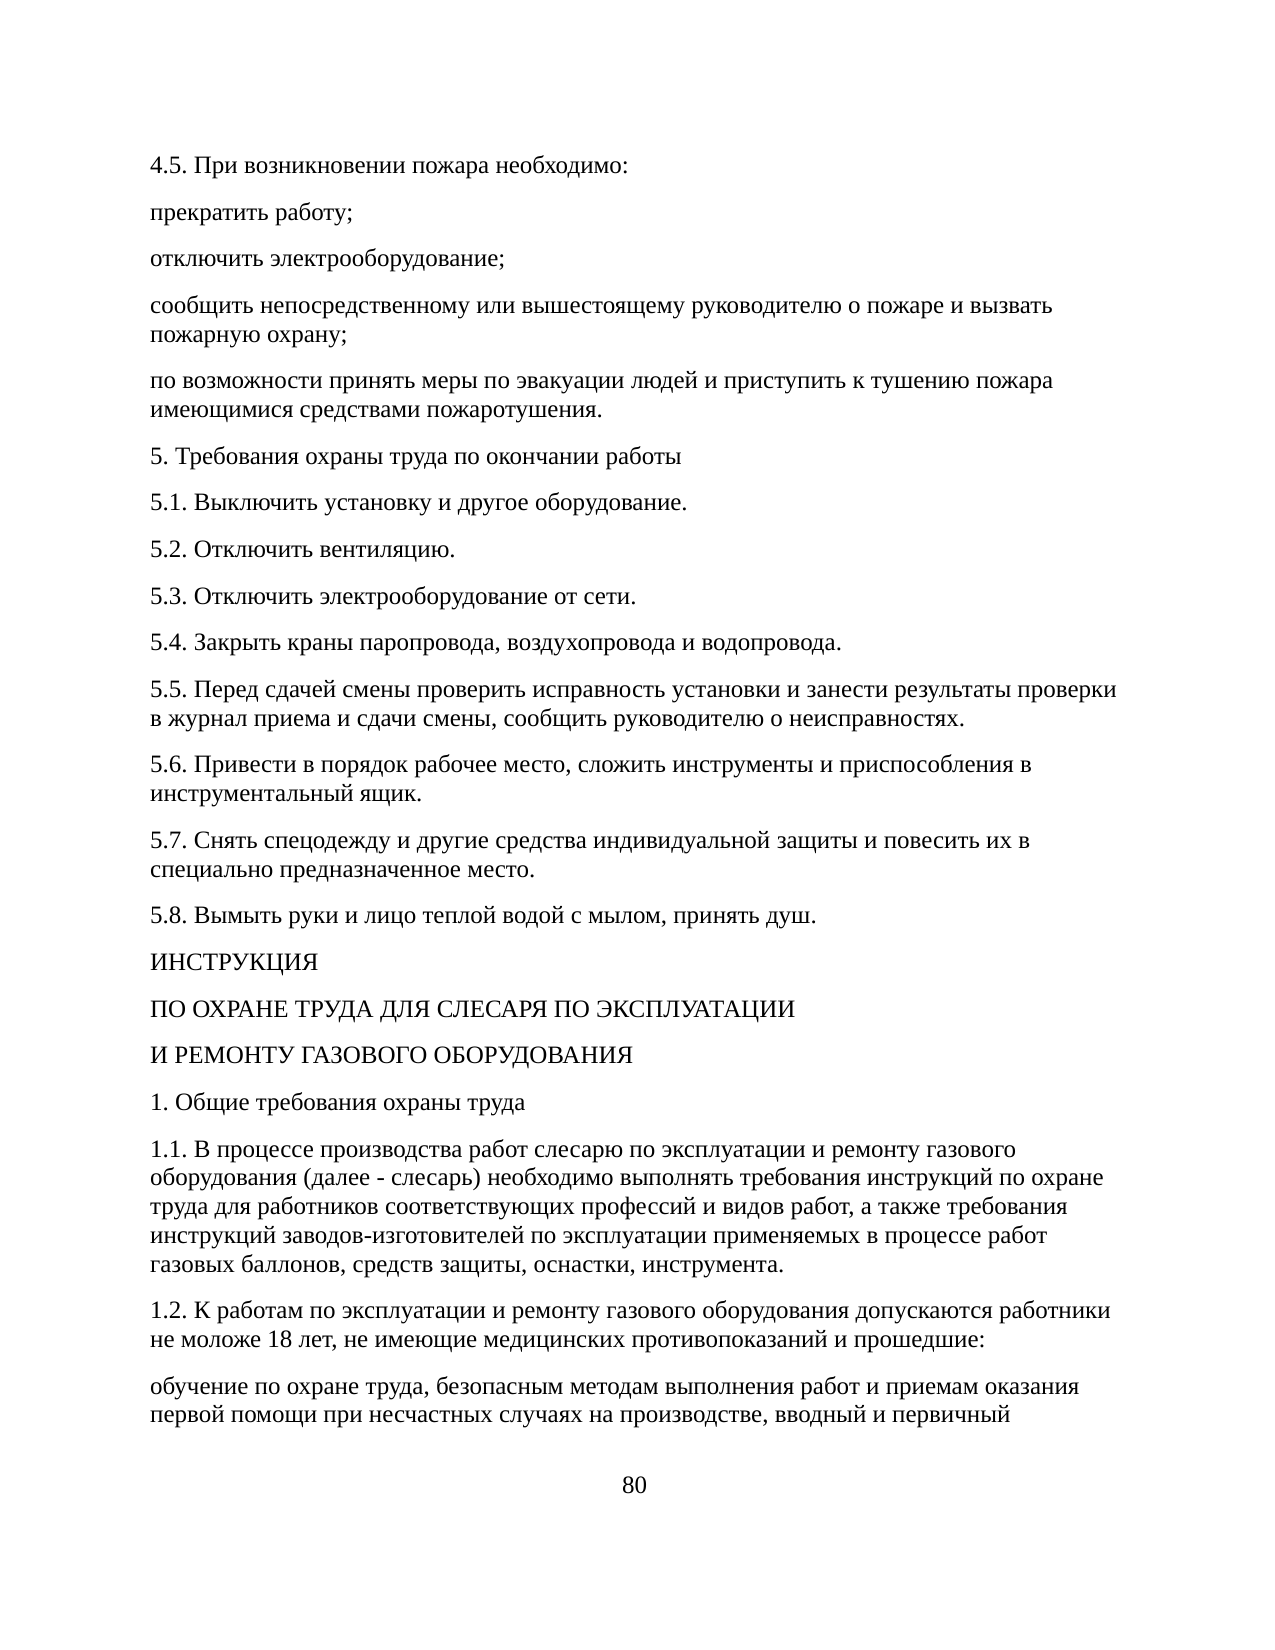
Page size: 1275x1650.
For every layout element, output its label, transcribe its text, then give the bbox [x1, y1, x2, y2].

text 4.5. При возникновении пожара необходимо: [150, 150, 1125, 179]
text 5.7. Снять спецодежду и другие средства индивидуальной защиты и повесить их в специально предназначенное место. [150, 825, 1125, 882]
text сообщить непосредственному или вышестоящему руководителю о пожаре и вызвать пожарную охрану; [150, 290, 1125, 347]
text отключить электрооборудование; [150, 243, 1125, 272]
text И РЕМОНТУ ГАЗОВОГО ОБОРУДОВАНИЯ [150, 1040, 1125, 1069]
text 5.5. Перед сдачей смены проверить исправность установки и занести результаты проверки в журнал приема и сдачи смены, сообщить руководителю о неисправностях. [150, 674, 1125, 732]
text 5.1. Выключить установку и другое оборудование. [150, 487, 1125, 516]
text обучение по охране труда, безопасным методам выполнения работ и приемам оказания первой помощи при несчастных случаях на производстве, вводный и первичный [150, 1371, 1125, 1428]
text 5.6. Привести в порядок рабочее место, сложить инструменты и приспособления в инструментальный ящик. [150, 749, 1125, 807]
text 5.8. Вымыть руки и лицо теплой водой с мылом, принять душ. [150, 900, 1125, 929]
text по возможности принять меры по эвакуации людей и приступить к тушению пожара имеющимися средствами пожаротушения. [150, 365, 1125, 423]
text 5.3. Отключить электрооборудование от сети. [150, 581, 1125, 609]
text 1.2. К работам по эксплуатации и ремонту газового оборудования допускаются работники не моложе 18 лет, не имеющие медицинских противопоказаний и прошедшие: [150, 1295, 1125, 1353]
text ПО ОХРАНЕ ТРУДА ДЛЯ СЛЕСАРЯ ПО ЭКСПЛУАТАЦИИ [150, 994, 1125, 1022]
text прекратить работу; [150, 197, 1125, 225]
text 5.4. Закрыть краны паропровода, воздухопровода и водопровода. [150, 627, 1125, 656]
text 1.1. В процессе производства работ слесарю по эксплуатации и ремонту газового оборудования (далее - слесарь) необходимо выполнять требования инструкций по охране труда для работников соответствующих профессий и видов работ, а также требования инструкций заводов-изготовителей по эксплуатации применяемых в процессе работ газовых баллонов, средств защиты, оснастки, инструмента. [150, 1134, 1125, 1277]
text 5.2. Отключить вентиляцию. [150, 534, 1125, 563]
text ИНСТРУКЦИЯ [150, 947, 1125, 976]
text 5. Требования охраны труда по окончании работы [150, 441, 1125, 469]
text 1. Общие требования охраны труда [150, 1087, 1125, 1116]
